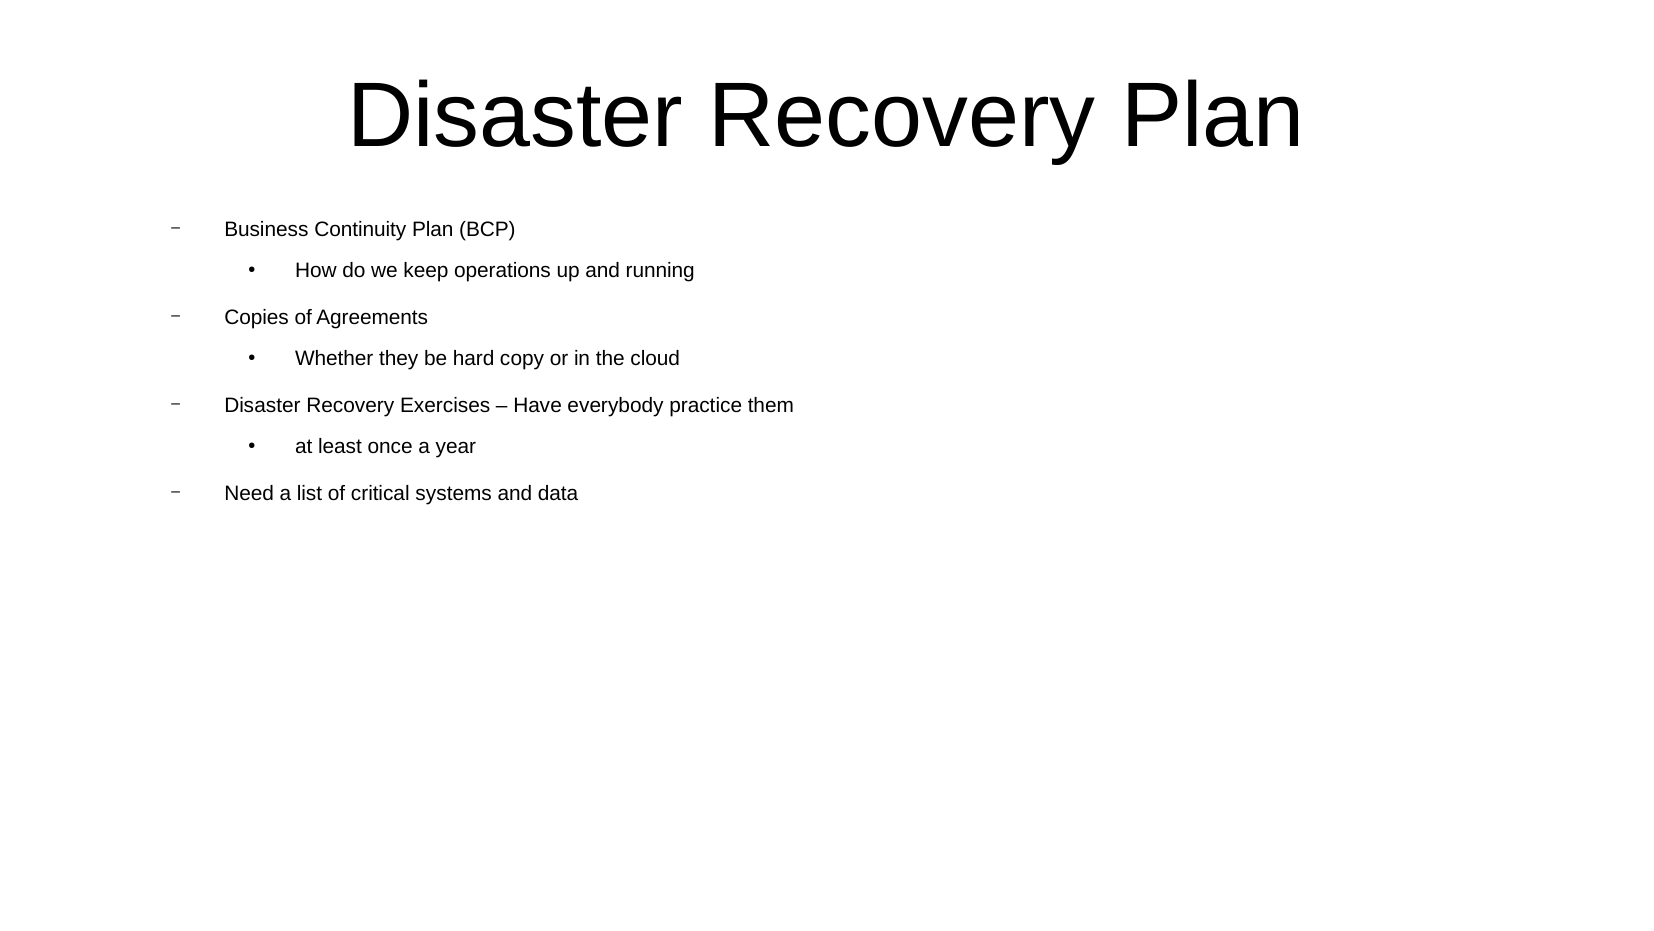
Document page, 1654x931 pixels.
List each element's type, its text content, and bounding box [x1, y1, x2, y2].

title Disaster Recovery Plan [82, 37, 1571, 193]
list Business Continuity Plan (BCP) How do we keep operations up and running Copies of Agreements Whether they be hard copy or in the cloud Disaster Recovery Exercises – Have everybody practice them at least once a year Need a list of critical systems and data [82, 217, 1621, 901]
